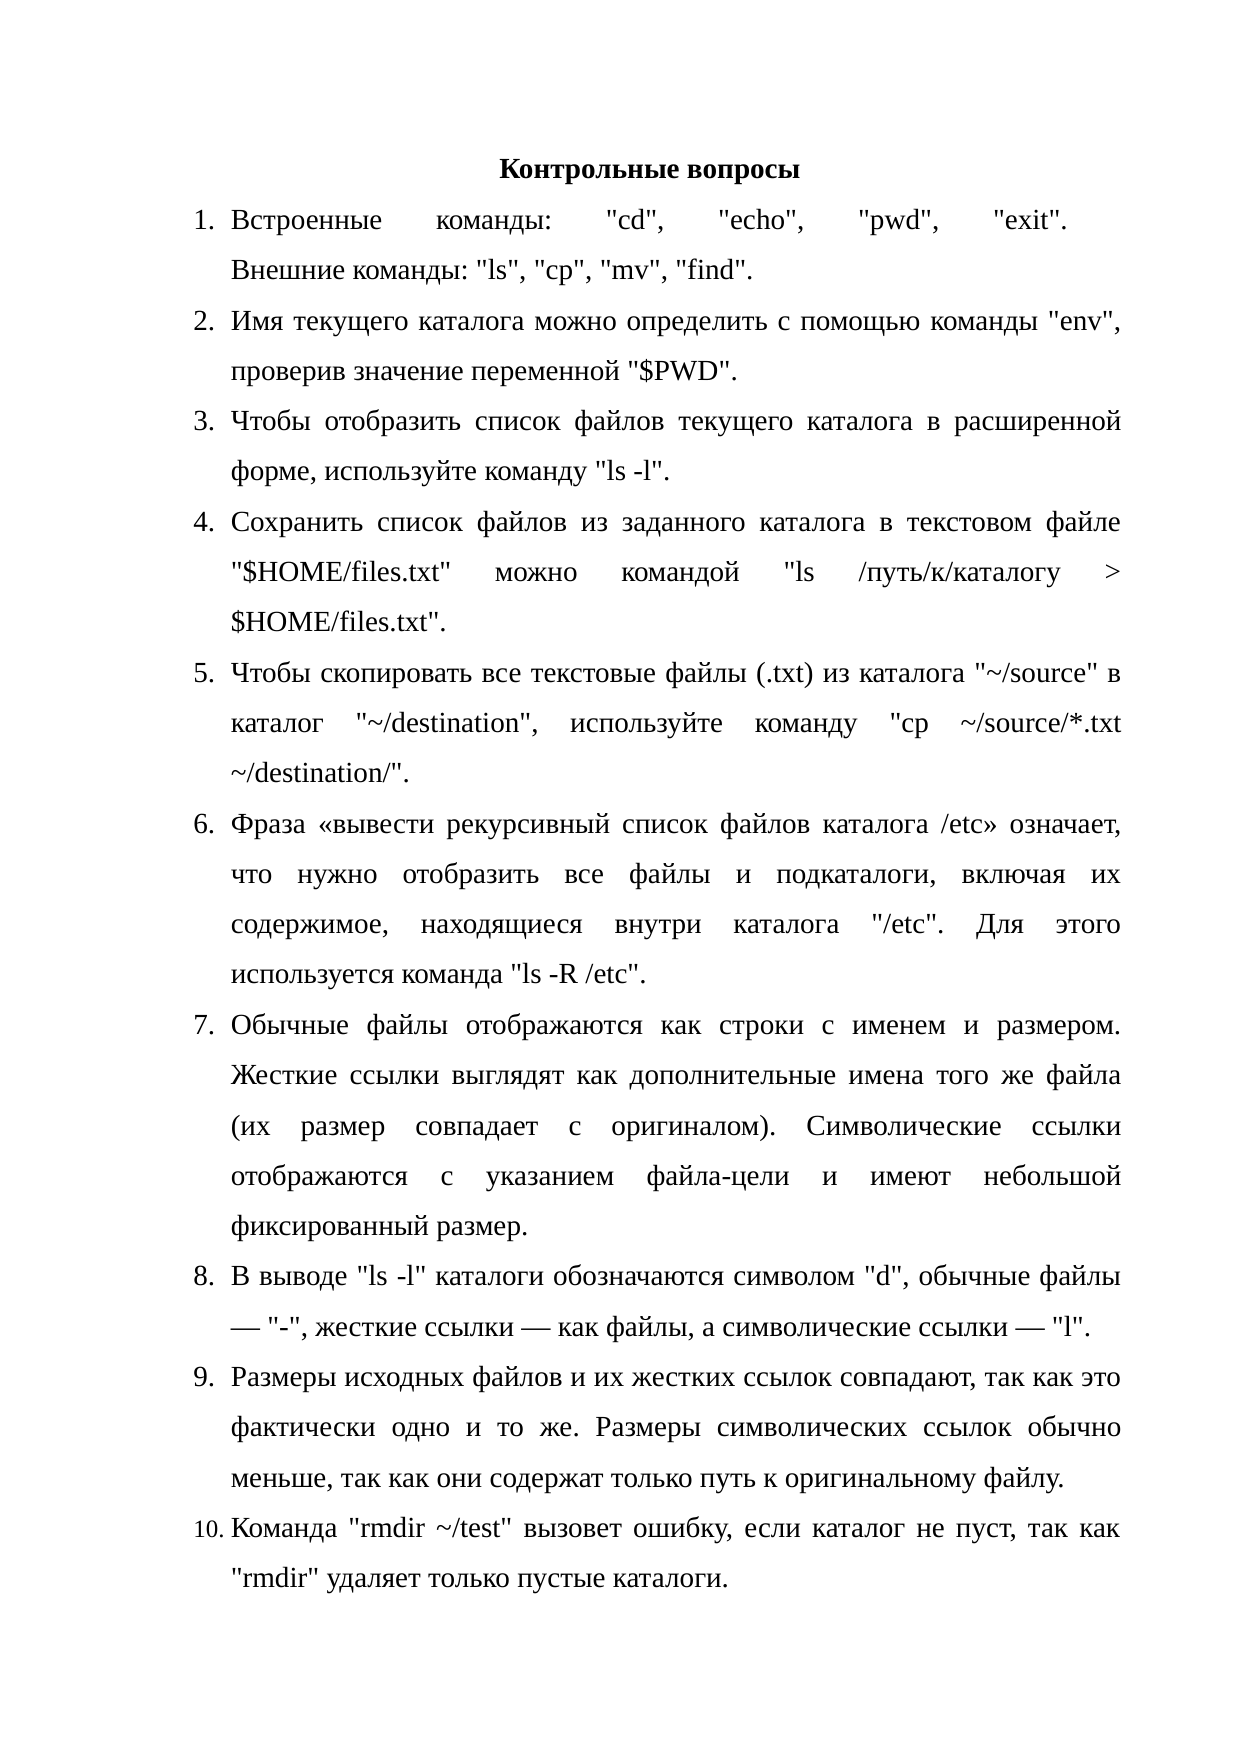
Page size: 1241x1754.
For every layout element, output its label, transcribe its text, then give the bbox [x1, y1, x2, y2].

list Обычные файлы отображаются как строки с именем и размером. Жесткие ссылки выглядят как дополнительные имена того же файла (их размер совпадает с оригиналом). Символические ссылки отображаются с указанием файла-цели и имеют небольшой фиксированный размер. [193, 1007, 1122, 1242]
list Фраза «вывести рекурсивный список файлов каталога /etc» означает, что нужно отобразить все файлы и подкаталоги, включая их содержимое, находящиеся внутри каталога "/etc". Для этого используется команда "ls -R /etc". [193, 806, 1122, 990]
list Команда "rmdir ~/test" вызовет ошибку, если каталог не пуст, так как "rmdir" удаляет только пустые каталоги. [193, 1510, 1122, 1594]
list Встроенные команды: "cd", "echo", "pwd", "exit". Внешние команды: "ls", "cp", "mv", "find". [193, 202, 1122, 286]
text Контрольные вопросы [118, 152, 1122, 185]
list Чтобы скопировать все текстовые файлы (.txt) из каталога "~/source" в каталог "~/destination", используйте команду "cp ~/source/*.txt ~/destination/". [193, 655, 1122, 789]
list Чтобы отобразить список файлов текущего каталога в расширенной форме, используйте команду "ls -l". [193, 403, 1122, 487]
list Размеры исходных файлов и их жестких ссылок совпадают, так как это фактически одно и то же. Размеры символических ссылок обычно меньше, так как они содержат только путь к оригинальному файлу. [193, 1359, 1122, 1493]
list Имя текущего каталога можно определить с помощью команды "env", проверив значение переменной "$PWD". [193, 303, 1122, 386]
list В выводе "ls -l" каталоги обозначаются символом "d", обычные файлы — "-", жесткие ссылки — как файлы, а символические ссылки — "l". [193, 1258, 1122, 1342]
list Сохранить список файлов из заданного каталога в текстовом файле "$HOME/files.txt" можно командой "ls /путь/к/каталогу > $HOME/files.txt". [193, 504, 1122, 638]
